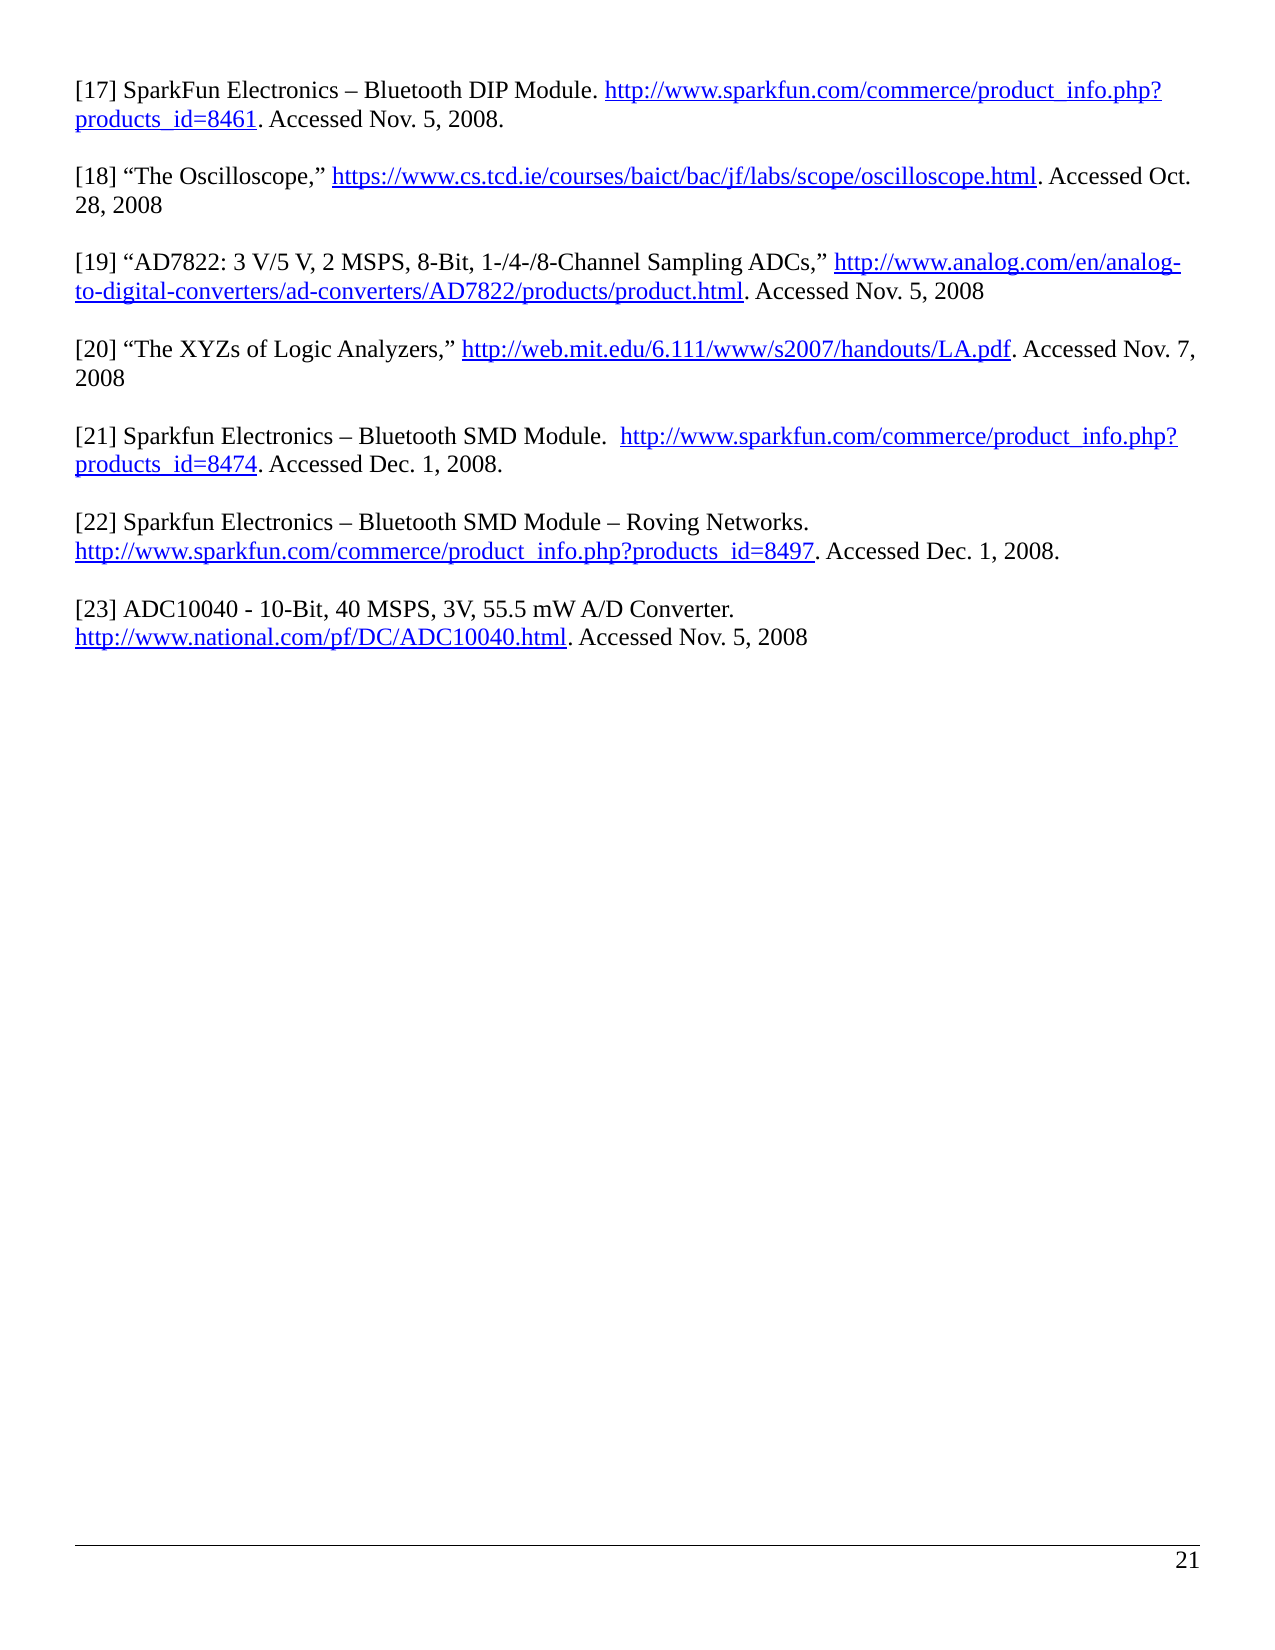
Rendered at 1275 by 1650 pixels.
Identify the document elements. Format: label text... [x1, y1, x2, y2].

text [19] “AD7822: 3 V/5 V, 2 MSPS, 8-Bit, 1-/4-/8-Channel Sampling ADCs,” http://www.analog.com/en/analog-to-digital-converters/ad-converters/AD7822/products/product.html. Accessed Nov. 5, 2008 [75, 247, 1200, 305]
text [20] “The XYZs of Logic Analyzers,” http://web.mit.edu/6.111/www/s2007/handouts/LA.pdf. Accessed Nov. 7, 2008 [75, 334, 1200, 392]
text [21] Sparkfun Electronics – Bluetooth SMD Module. http://www.sparkfun.com/commerce/product_info.php?products_id=8474. Accessed Dec. 1, 2008. [75, 421, 1200, 478]
text [22] Sparkfun Electronics – Bluetooth SMD Module – Roving Networks. http://www.sparkfun.com/commerce/product_info.php?products_id=8497. Accessed Dec. 1, 2008. [75, 507, 1200, 565]
text [17] SparkFun Electronics – Bluetooth DIP Module. http://www.sparkfun.com/commerce/product_info.php?products_id=8461. Accessed Nov. 5, 2008. [75, 75, 1200, 132]
text [23] ADC10040 - 10-Bit, 40 MSPS, 3V, 55.5 mW A/D Converter. http://www.national.com/pf/DC/ADC10040.html. Accessed Nov. 5, 2008 [75, 594, 1200, 651]
text [18] “The Oscilloscope,” https://www.cs.tcd.ie/courses/baict/bac/jf/labs/scope/oscilloscope.html. Accessed Oct. 28, 2008 [75, 161, 1200, 219]
